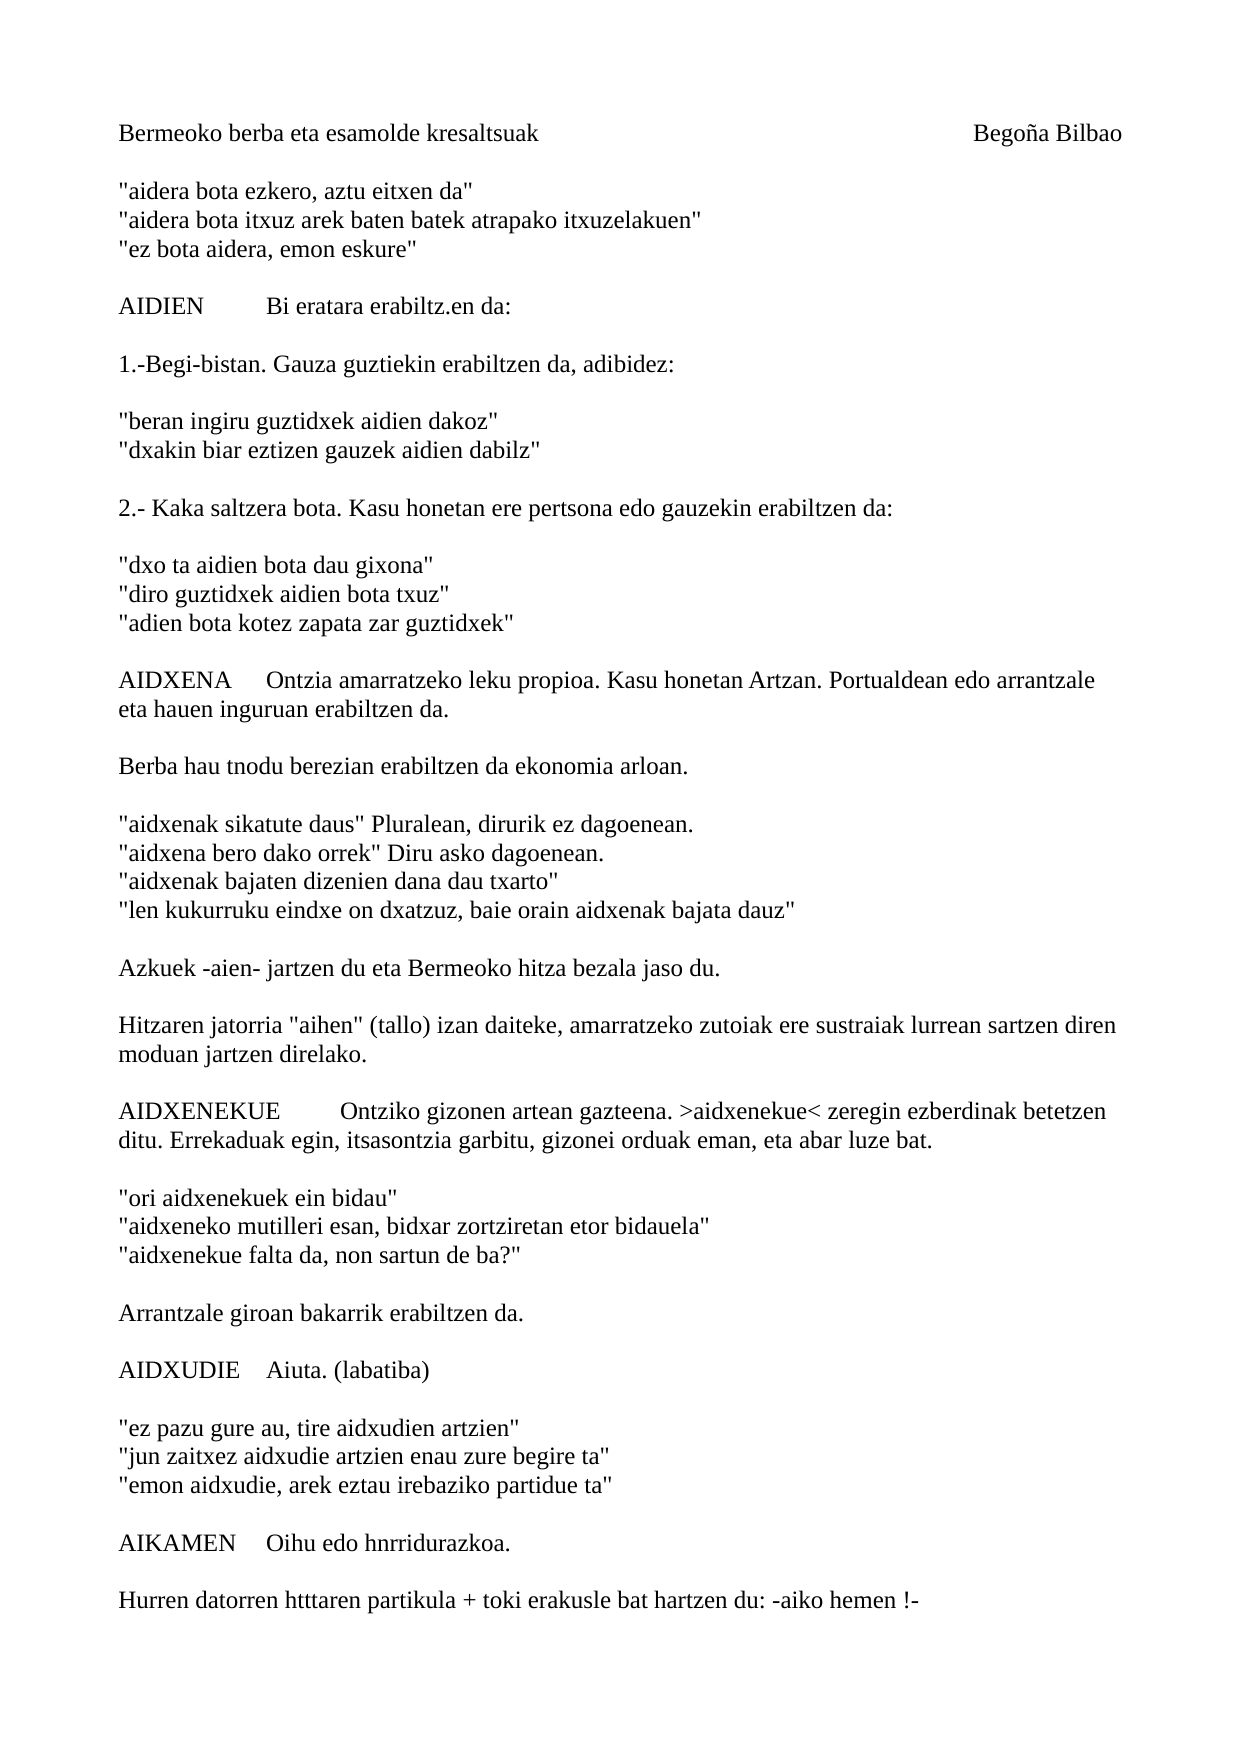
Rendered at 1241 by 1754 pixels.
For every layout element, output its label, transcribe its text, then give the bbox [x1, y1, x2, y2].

text Hitzaren jatorria "aihen" (tallo) izan daiteke, amarratzeko zutoiak ere sustraiak lurrean sartzen diren moduan jartzen direlako. [118, 1010, 1122, 1068]
text "diro guztidxek aidien bota txuz" [118, 579, 1122, 608]
text "aidxenak bajaten dizenien dana dau txarto" [118, 866, 1122, 895]
text AIDXENA Ontzia amarratzeko leku propioa. Kasu honetan Artzan. Portualdean edo arrantzale eta hauen inguruan erabiltzen da. [118, 665, 1122, 723]
text "emon aidxudie, arek eztau irebaziko partidue ta" [118, 1470, 1122, 1499]
text "ez pazu gure au, tire aidxudien artzien" [118, 1413, 1122, 1441]
text "dxo ta aidien bota dau gixona" [118, 550, 1122, 579]
text AIDXUDIE Aiuta. (labatiba) [118, 1355, 1122, 1384]
text "len kukurruku eindxe on dxatzuz, baie orain aidxenak bajata dauz" [118, 895, 1122, 924]
text "beran ingiru guztidxek aidien dakoz" [118, 406, 1122, 435]
text Hurren datorren htttaren partikula + toki erakusle bat hartzen du: -aiko hemen !- [118, 1585, 1122, 1614]
text "adien bota kotez zapata zar guztidxek" [118, 608, 1122, 636]
text "aidera bota itxuz arek baten batek atrapako itxuzelakuen" [118, 205, 1122, 234]
text "dxakin biar eztizen gauzek aidien dabilz" [118, 435, 1122, 464]
text "jun zaitxez aidxudie artzien enau zure begire ta" [118, 1441, 1122, 1470]
text "aidxenekue falta da, non sartun de ba?" [118, 1240, 1122, 1269]
text AIDIEN Bi eratara erabiltz.en da: [118, 291, 1122, 320]
text Berba hau tnodu berezian erabiltzen da ekonomia arloan. [118, 751, 1122, 780]
text 2.- Kaka saltzera bota. Kasu honetan ere pertsona edo gauzekin erabiltzen da: [118, 493, 1122, 521]
text AIDXENEKUE Ontziko gizonen artean gazteena. >aidxenekue< zeregin ezberdinak betetzen ditu. Errekaduak egin, itsasontzia garbitu, gizonei orduak eman, eta abar luze bat. [118, 1096, 1122, 1154]
text AIKAMEN Oihu edo hnrridurazkoa. [118, 1528, 1122, 1556]
text "ez bota aidera, emon eskure" [118, 234, 1122, 263]
text 1.-Begi-bistan. Gauza guztiekin erabiltzen da, adibidez: [118, 349, 1122, 378]
text "aidxena bero dako orrek" Diru asko dagoenean. [118, 838, 1122, 866]
text Arrantzale giroan bakarrik erabiltzen da. [118, 1298, 1122, 1326]
text "aidxeneko mutilleri esan, bidxar zortziretan etor bidauela" [118, 1211, 1122, 1240]
text "aidera bota ezkero, aztu eitxen da" [118, 176, 1122, 205]
text Azkuek -aien- jartzen du eta Bermeoko hitza bezala jaso du. [118, 953, 1122, 981]
text "aidxenak sikatute daus" Pluralean, dirurik ez dagoenean. [118, 809, 1122, 838]
text "ori aidxenekuek ein bidau" [118, 1183, 1122, 1211]
